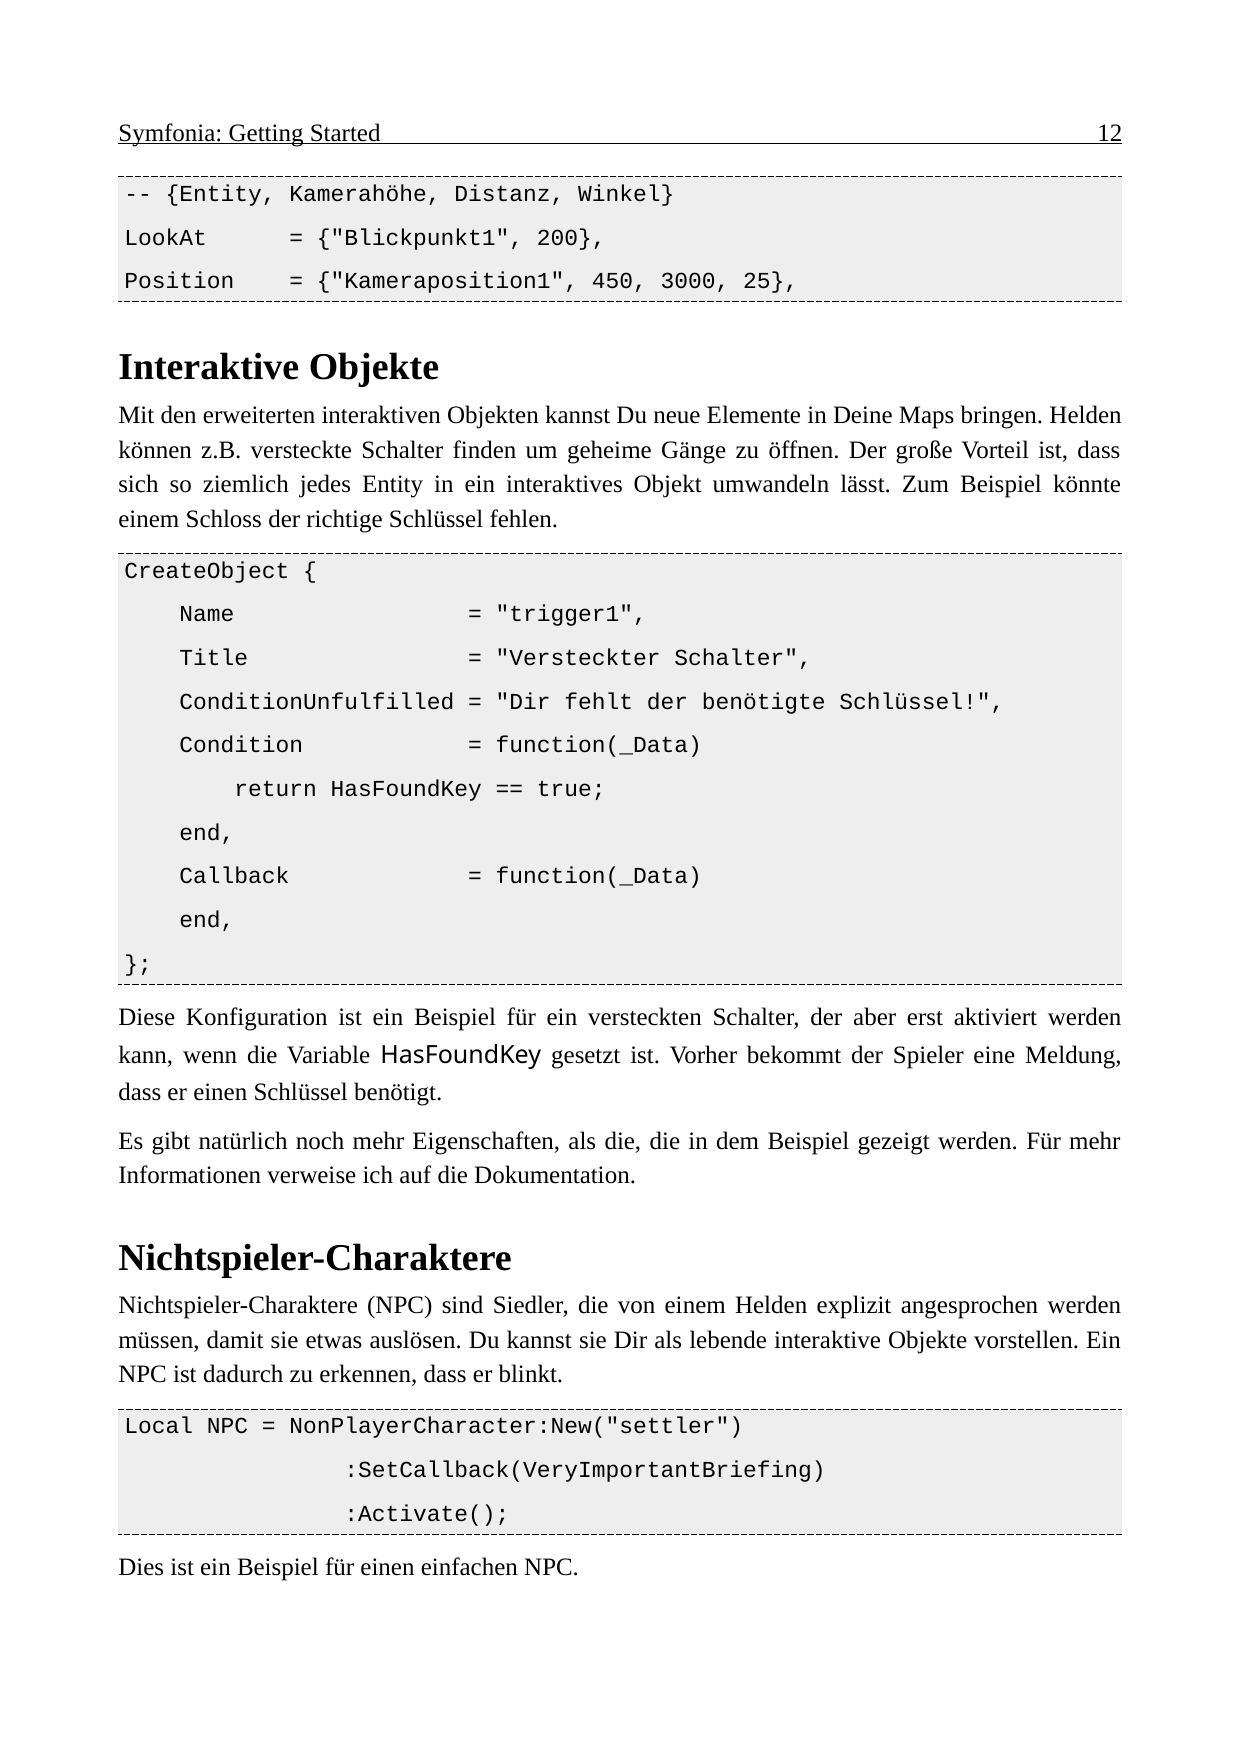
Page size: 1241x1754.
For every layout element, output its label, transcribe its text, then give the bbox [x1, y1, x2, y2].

text ConditionUnfulfilled = "Dir fehlt der benötigte Schlüssel!", [118, 684, 1122, 716]
text Es gibt natürlich noch mehr Eigenschaften, als die, die in dem Beispiel gezeigt werden. Für mehr Informationen verweise ich auf die Dokumentation. [118, 1126, 1122, 1189]
text Position = {"Kameraposition1", 450, 3000, 25}, [118, 264, 1122, 302]
text LookAt = {"Blickpunkt1", 200}, [118, 220, 1122, 252]
subtitle Nichtspieler-Charaktere [118, 1234, 1122, 1278]
text :Activate(); [118, 1496, 1122, 1534]
text Local NPC = NonPlayerCharacter:New("settler") [118, 1409, 1122, 1441]
text Nichtspieler-Charaktere (NPC) sind Siedler, die von einem Helden explizit angesprochen werden müssen, damit sie etwas auslösen. Du kannst sie Dir als lebende interaktive Objekte vorstellen. Ein NPC ist dadurch zu erkennen, dass er blinkt. [118, 1291, 1122, 1388]
subtitle Interaktive Objekte [118, 344, 1122, 388]
text -- {Entity, Kamerahöhe, Distanz, Winkel} [118, 176, 1122, 208]
text CreateObject { [118, 553, 1122, 585]
text }; [118, 946, 1122, 984]
text Dies ist ein Beispiel für einen einfachen NPC. [118, 1552, 1122, 1580]
text Condition = function(_Data) [118, 728, 1122, 759]
text end, [118, 902, 1122, 934]
text end, [118, 815, 1122, 847]
text :SetCallback(VeryImportantBriefing) [118, 1452, 1122, 1484]
text Name = "trigger1", [118, 597, 1122, 629]
text Title = "Versteckter Schalter", [118, 640, 1122, 672]
text Callback = function(_Data) [118, 858, 1122, 891]
text Diese Konfiguration ist ein Beispiel für ein versteckten Schalter, der aber erst aktiviert werden kann, wenn die Variable HasFoundKey gesetzt ist. Vorher bekommt der Spieler eine Meldung, dass er einen Schlüssel benötigt. [118, 1002, 1122, 1106]
text Mit den erweiterten interaktiven Objekten kannst Du neue Elemente in Deine Maps bringen. Helden können z.B. versteckte Schalter finden um geheime Gänge zu öffnen. Der große Vorteil ist, dass sich so ziemlich jedes Entity in ein interaktives Objekt umwandeln lässt. Zum Beispiel könnte einem Schloss der richtige Schlüssel fehlen. [118, 401, 1122, 533]
text return HasFoundKey == true; [118, 771, 1122, 803]
